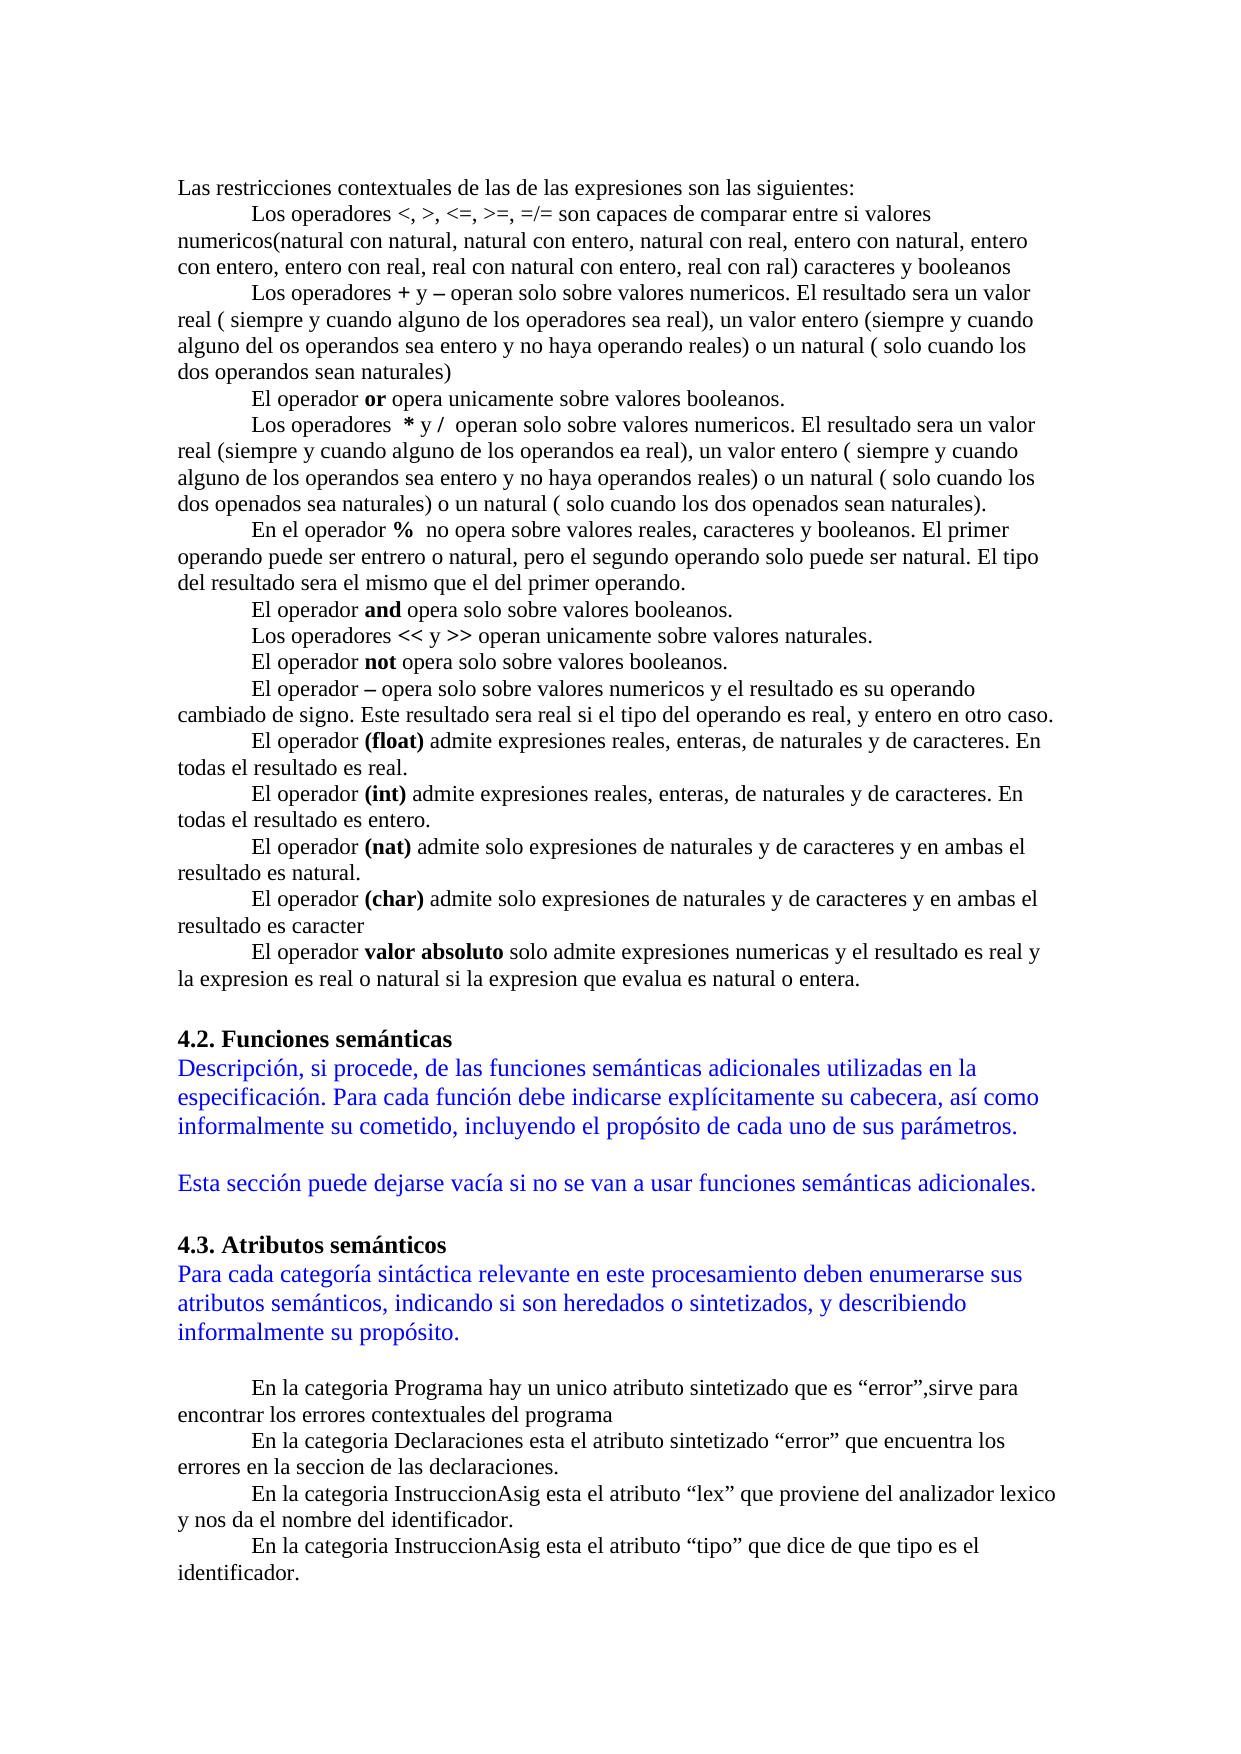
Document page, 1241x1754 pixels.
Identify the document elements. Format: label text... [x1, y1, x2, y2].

text En la categoria Programa hay un unico atributo sintetizado que es “error”,sirve para encontrar los errores contextuales del programa [177, 1374, 1063, 1427]
text El operador or opera unicamente sobre valores booleanos. [177, 385, 1063, 411]
text El operador (char) admite solo expresiones de naturales y de caracteres y en ambas el resultado es caracter [177, 886, 1063, 938]
text El operador (float) admite expresiones reales, enteras, de naturales y de caracteres. En todas el resultado es real. [177, 727, 1063, 780]
text Los operadores + y – operan solo sobre valores numericos. El resultado sera un valor real ( siempre y cuando alguno de los operadores sea real), un valor entero (siempre y cuando alguno del os operandos sea entero y no haya operando reales) o un natural ( solo cuando los dos operandos sean naturales) [177, 279, 1063, 385]
text Descripción, si procede, de las funciones semánticas adicionales utilizadas en la especificación. Para cada función debe indicarse explícitamente su cabecera, así como informalmente su cometido, incluyendo el propósito de cada uno de sus parámetros. [177, 1053, 1063, 1139]
text El operador (nat) admite solo expresiones de naturales y de caracteres y en ambas el resultado es natural. [177, 833, 1063, 886]
text Los operadores << y >> operan unicamente sobre valores naturales. [177, 622, 1063, 648]
text El operador valor absoluto solo admite expresiones numericas y el resultado es real y la expresion es real o natural si la expresion que evalua es natural o entera. [177, 938, 1063, 991]
text El operador (int) admite expresiones reales, enteras, de naturales y de caracteres. En todas el resultado es entero. [177, 780, 1063, 833]
text En la categoria InstruccionAsig esta el atributo “lex” que proviene del analizador lexico y nos da el nombre del identificador. [177, 1480, 1063, 1532]
text En la categoria Declaraciones esta el atributo sintetizado “error” que encuentra los errores en la seccion de las declaraciones. [177, 1427, 1063, 1480]
text Las restricciones contextuales de las de las expresiones son las siguientes: [177, 174, 1063, 200]
text Los operadores <, >, <=, >=, =/= son capaces de comparar entre si valores numericos(natural con natural, natural con entero, natural con real, entero con natural, entero con entero, entero con real, real con natural con entero, real con ral) caracteres y booleanos [177, 200, 1063, 279]
text 4.3. Atributos semánticos [177, 1231, 1063, 1259]
text En el operador % no opera sobre valores reales, caracteres y booleanos. El primer operando puede ser entrero o natural, pero el segundo operando solo puede ser natural. El tipo del resultado sera el mismo que el del primer operando. [177, 517, 1063, 596]
text En la categoria InstruccionAsig esta el atributo “tipo” que dice de que tipo es el identificador. [177, 1532, 1063, 1585]
text Esta sección puede dejarse vacía si no se van a usar funciones semánticas adicionales. [177, 1168, 1063, 1197]
text El operador and opera solo sobre valores booleanos. [177, 596, 1063, 622]
text El operador not opera solo sobre valores booleanos. [177, 648, 1063, 675]
text 4.2. Funciones semánticas [177, 1024, 1063, 1053]
text Para cada categoría sintáctica relevante en este procesamiento deben enumerarse sus atributos semánticos, indicando si son heredados o sintetizados, y describiendo informalmente su propósito. [177, 1259, 1063, 1346]
text Los operadores * y / operan solo sobre valores numericos. El resultado sera un valor real (siempre y cuando alguno de los operandos ea real), un valor entero ( siempre y cuando alguno de los operandos sea entero y no haya operandos reales) o un natural ( solo cuando los dos openados sea naturales) o un natural ( solo cuando los dos openados sean naturales). [177, 411, 1063, 517]
text El operador – opera solo sobre valores numericos y el resultado es su operando cambiado de signo. Este resultado sera real si el tipo del operando es real, y entero en otro caso. [177, 675, 1063, 727]
